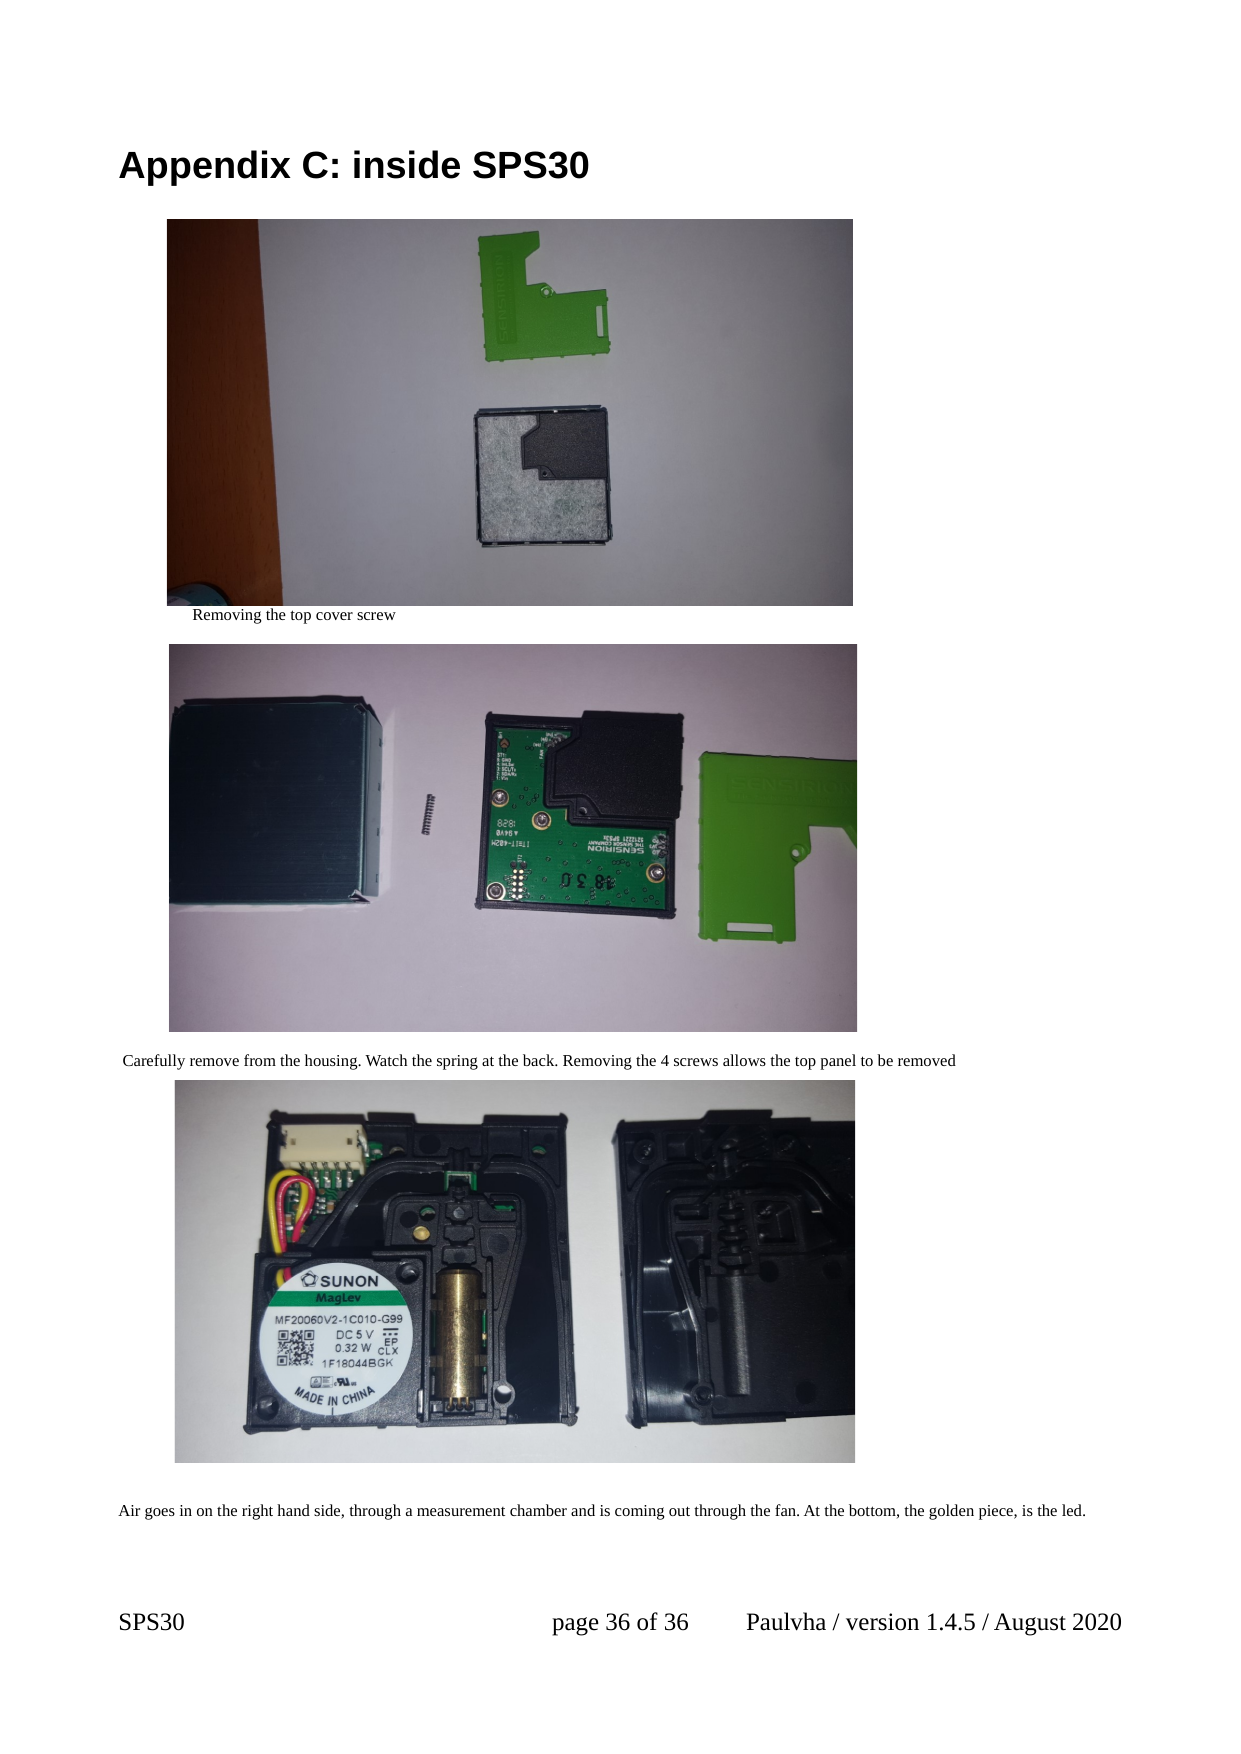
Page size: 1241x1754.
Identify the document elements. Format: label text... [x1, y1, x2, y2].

subtitle Appendix C: inside SPS30 [118, 143, 1122, 187]
text Air goes in on the right hand side, through a measurement chamber and is coming out through the fan. At the bottom, the golden piece, is the led. [118, 1501, 1122, 1520]
picture [170, 644, 858, 1032]
picture [176, 1080, 855, 1463]
text Removing the top cover screw [118, 606, 1122, 624]
text Carefully remove from the housing. Watch the spring at the back. Removing the 4 screws allows the top panel to be removed [118, 1050, 1122, 1069]
picture [168, 219, 853, 606]
